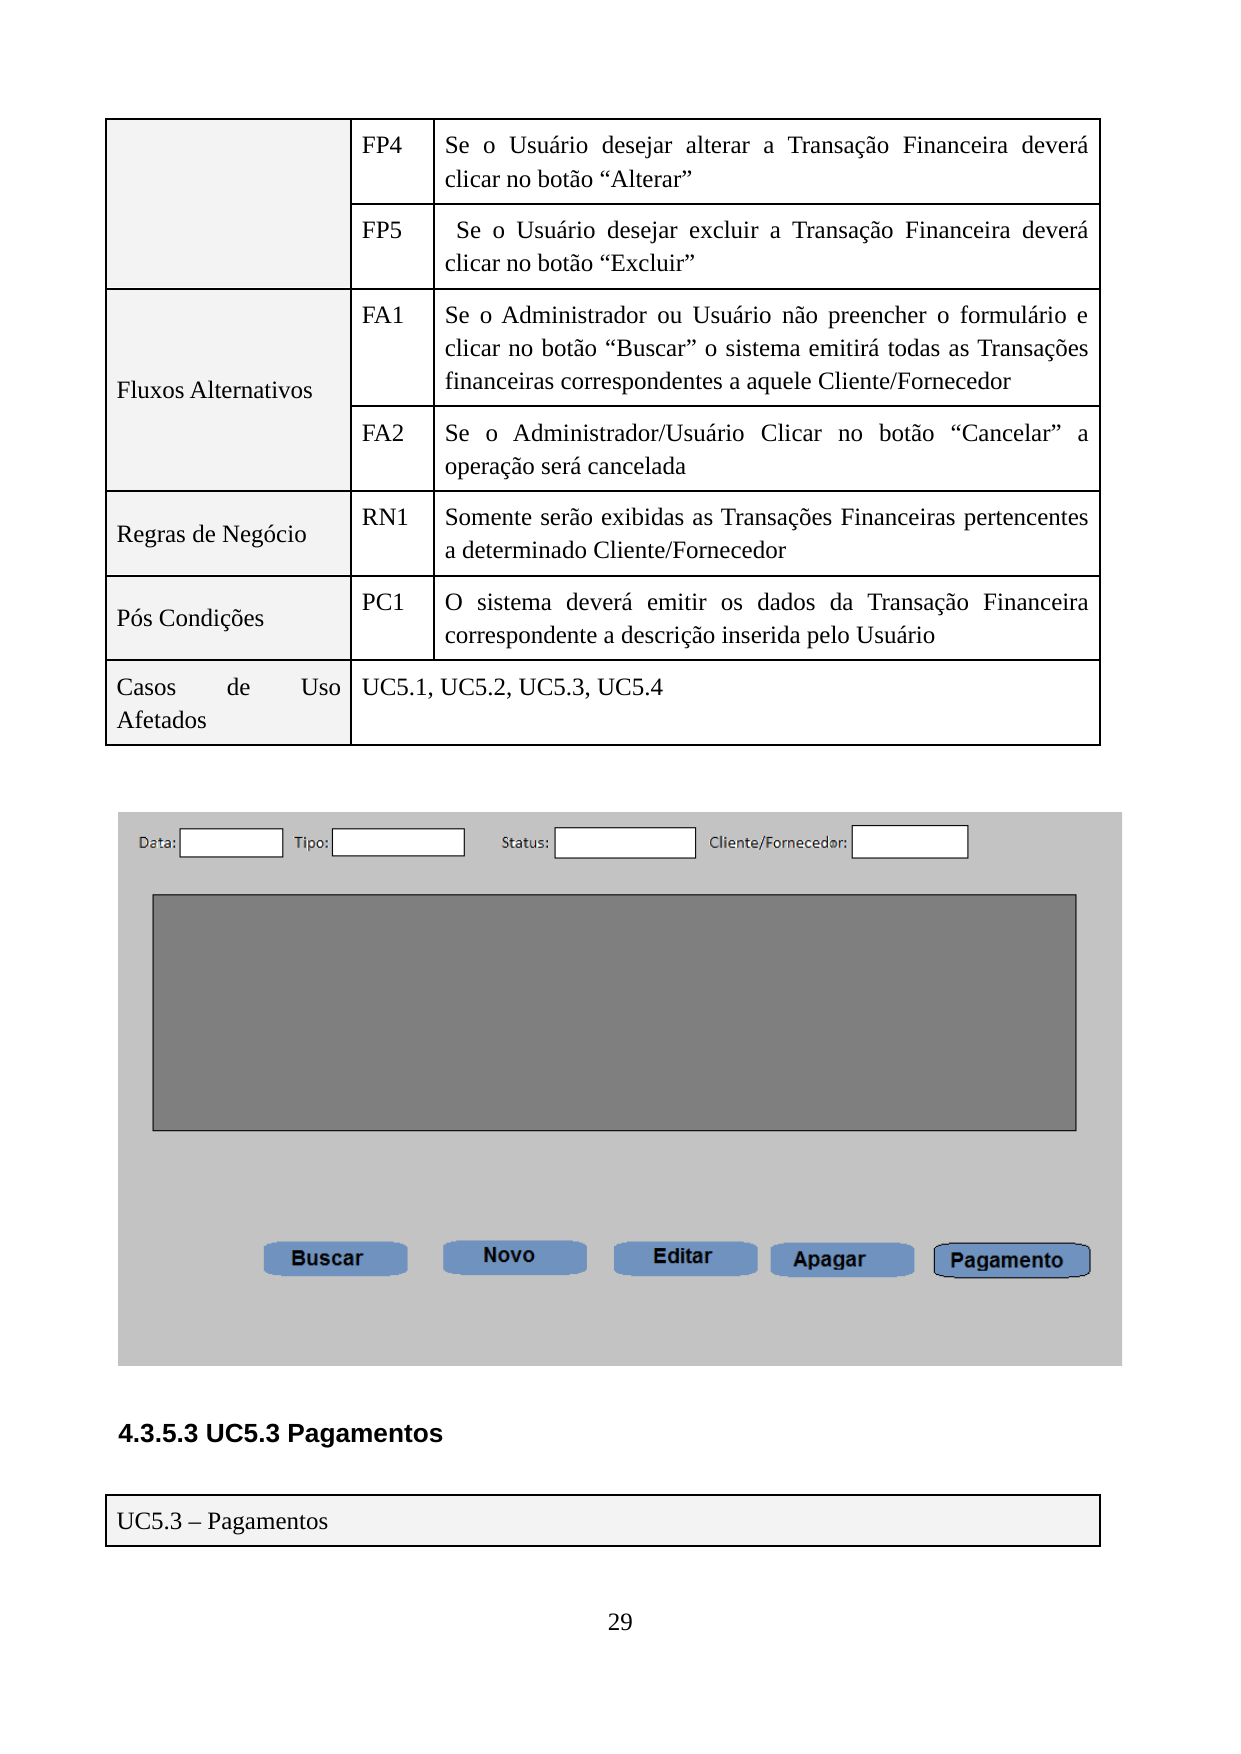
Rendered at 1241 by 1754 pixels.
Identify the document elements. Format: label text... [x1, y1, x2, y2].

table_cell PC1 [352, 577, 433, 659]
table_cell [107, 120, 350, 287]
table_cell Se o Administrador ou Usuário não preencher o formulário e clicar no botão “Buscar” o sistema emitirá todas as Transações financeiras correspondentes a aquele Cliente/Fornecedor [435, 290, 1099, 405]
table_cell FP4 [352, 120, 433, 203]
table_cell O sistema deverá emitir os dados da Transação Financeira correspondente a descrição inserida pelo Usuário [435, 577, 1099, 659]
table_cell FA2 [352, 407, 433, 490]
table_cell Se o Usuário desejar excluir a Transação Financeira deverá clicar no botão “Excluir” [435, 205, 1099, 287]
table_cell Regras de Negócio [107, 492, 350, 574]
table_cell Se o Administrador/Usuário Clicar no botão “Cancelar” a operação será cancelada [435, 407, 1099, 490]
table_cell FP5 [352, 205, 433, 287]
table_cell Pós Condições [107, 577, 350, 659]
table_cell Somente serão exibidas as Transações Financeiras pertencentes a determinado Cliente/Fornecedor [435, 492, 1099, 574]
table_cell FA1 [352, 290, 433, 405]
table_cell RN1 [352, 492, 433, 574]
table_header UC5.3 – Pagamentos [107, 1496, 1099, 1545]
table_cell Casos de Uso Afetados [107, 661, 350, 744]
table_cell Se o Usuário desejar alterar a Transação Financeira deverá clicar no botão “Alterar” [435, 120, 1099, 203]
table_cell UC5.1, UC5.2, UC5.3, UC5.4 [352, 661, 1099, 744]
subtitle 4.3.5.3 UC5.3 Pagamentos [118, 1418, 1122, 1448]
table_cell Fluxos Alternativos [107, 290, 350, 490]
picture [118, 812, 1123, 1366]
